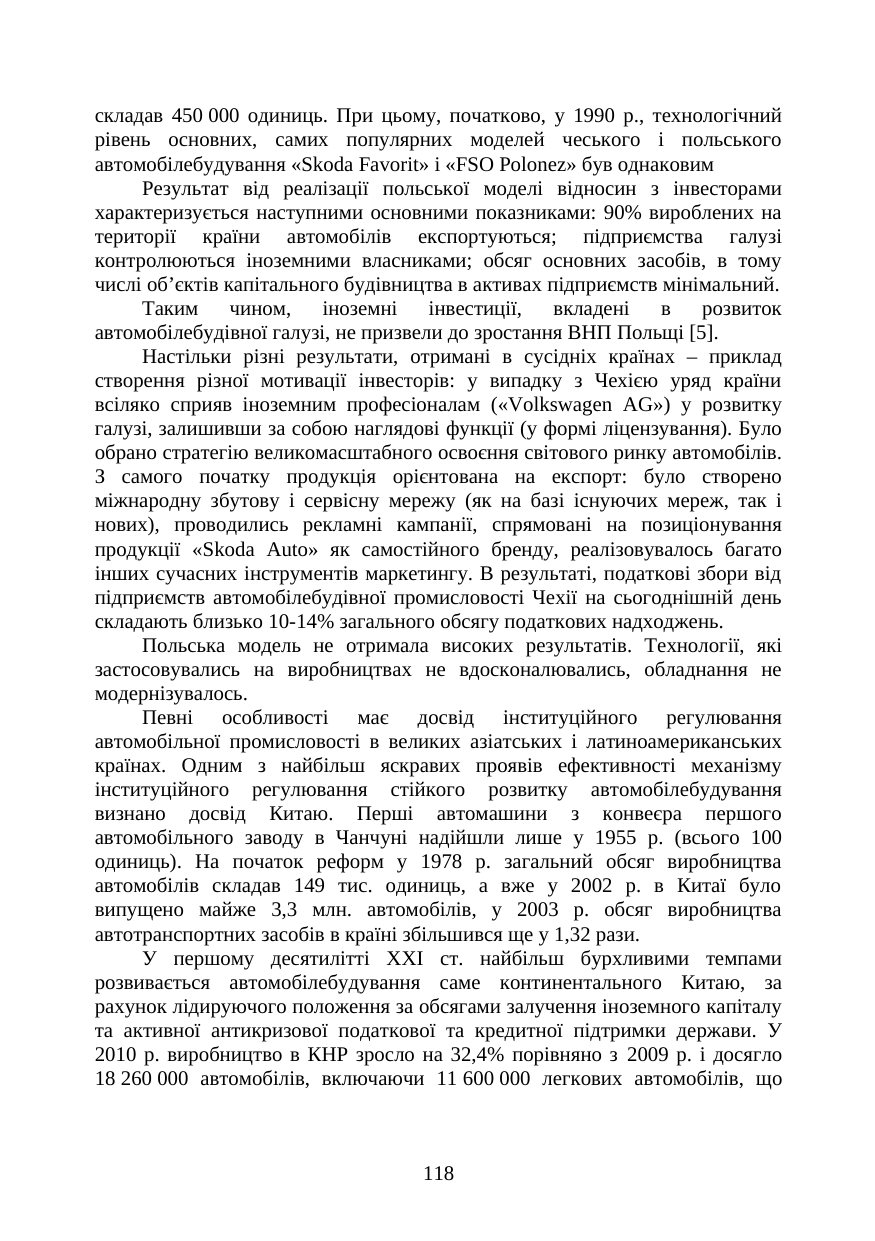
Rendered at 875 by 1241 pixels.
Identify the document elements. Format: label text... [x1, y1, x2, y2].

text Настільки різні результати, отримані в сусідніх країнах – приклад створення різної мотивації інвесторів: у випадку з Чехією уряд країни всіляко сприяв іноземним професіоналам («Volkswagen AG») у розвитку галузі, залишивши за собою наглядові функції (у формі ліцензування). Було обрано стратегію великомасштабного освоєння світового ринку автомобілів. З самого початку продукція орієнтована на експорт: було створено міжнародну збутову і сервісну мережу (як на базі існуючих мереж, так і нових), проводились рекламні кампанії, спрямовані на позиціонування продукції «Skoda Auto» як самостійного бренду, реалізовувалось багато інших сучасних інструментів маркетингу. В результаті, податкові збори від підприємств автомобілебудівної промисловості Чехії на сьогоднішній день складають близько 10-14% загального обсягу податкових надходжень. [94, 344, 782, 633]
text Таким чином, іноземні інвестиції, вкладені в розвиток автомобілебудівної галузі, не призвели до зростання ВНП Польщі [5]. [94, 296, 782, 344]
text У першому десятилітті XXI ст. найбільш бурхливими темпами розвивається автомобілебудування саме континентального Китаю, за рахунок лідируючого положення за обсягами залучення іноземного капіталу та активної антикризової податкової та кредитної підтримки держави. У 2010 р. виробництво в КНР зросло на 32,4% порівняно з 2009 р. і досягло 18 260 000 автомобілів, включаючи 11 600 000 легкових автомобілів, що [94, 946, 782, 1090]
text Певні особливості має досвід інституційного регулювання автомобільної промисловості в великих азіатських і латиноамериканських країнах. Одним з найбільш яскравих проявів ефективності механізму інституційного регулювання стійкого розвитку автомобілебудування визнано досвід Китаю. Перші автомашини з конвеєра першого автомобільного заводу в Чанчуні надійшли лише у 1955 р. (всього 100 одиниць). На початок реформ у 1978 р. загальний обсяг виробництва автомобілів складав 149 тис. одиниць, а вже у 2002 р. в Китаї було випущено майже 3,3 млн. автомобілів, у 2003 р. обсяг виробництва автотранспортних засобів в країні збільшився ще у 1,32 рази. [94, 705, 782, 946]
text Результат від реалізації польської моделі відносин з інвесторами характеризується наступними основними показниками: 90% вироблених на території країни автомобілів експортуються; підприємства галузі контролюються іноземними власниками; обсяг основних засобів, в тому числі об’єктів капітального будівництва в активах підприємств мінімальний. [94, 176, 782, 296]
text Польська модель не отримала високих результатів. Технології, які застосовувались на виробництвах не вдосконалювались, обладнання не модернізувалось. [94, 633, 782, 705]
text складав 450 000 одиниць. При цьому, початково, у 1990 р., технологічний рівень основних, самих популярних моделей чеського і польського автомобілебудування «Skoda Favorit» і «FSO Polonez» був однаковим [94, 103, 782, 176]
